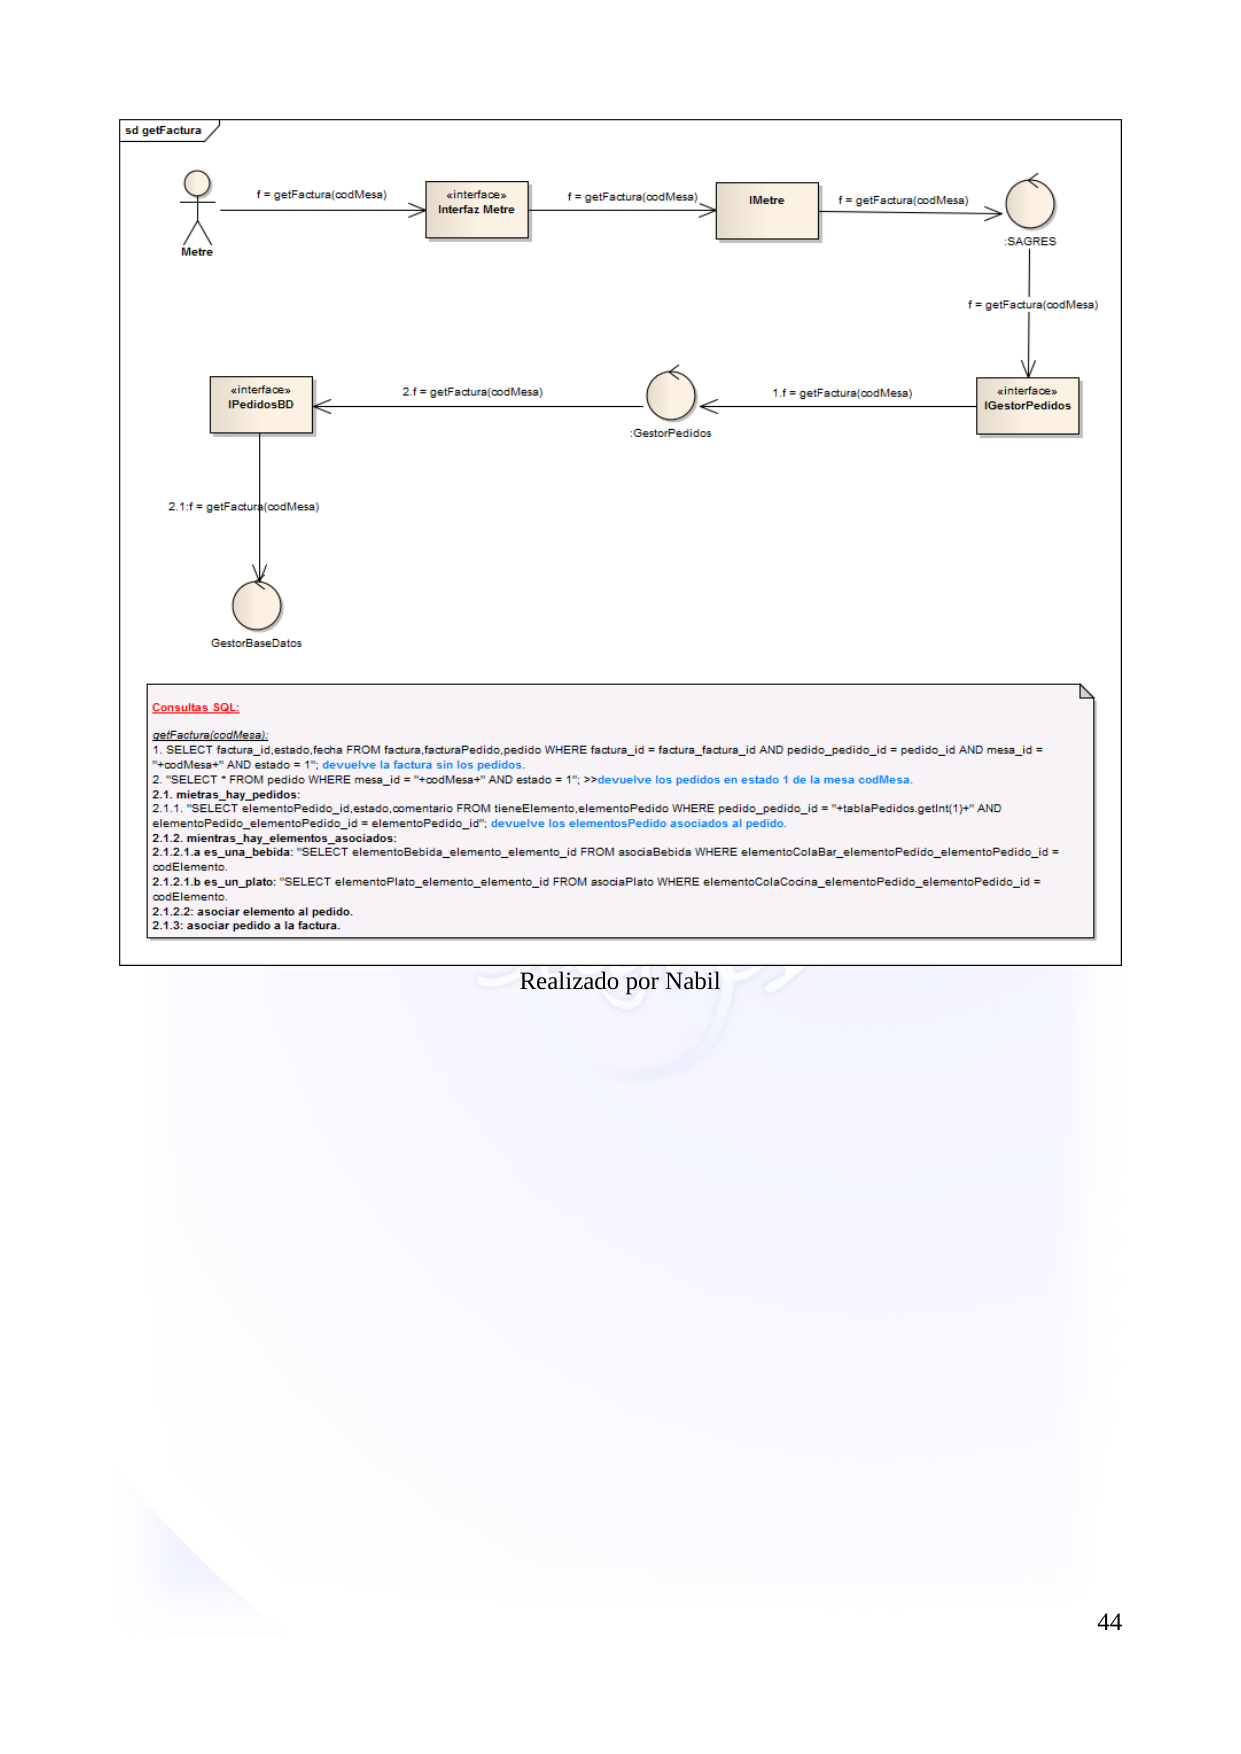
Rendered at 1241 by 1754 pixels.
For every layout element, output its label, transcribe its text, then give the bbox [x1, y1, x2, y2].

text Realizado por Nabil [118, 966, 1122, 995]
picture [118, 118, 1122, 966]
picture [118, 995, 1122, 1636]
